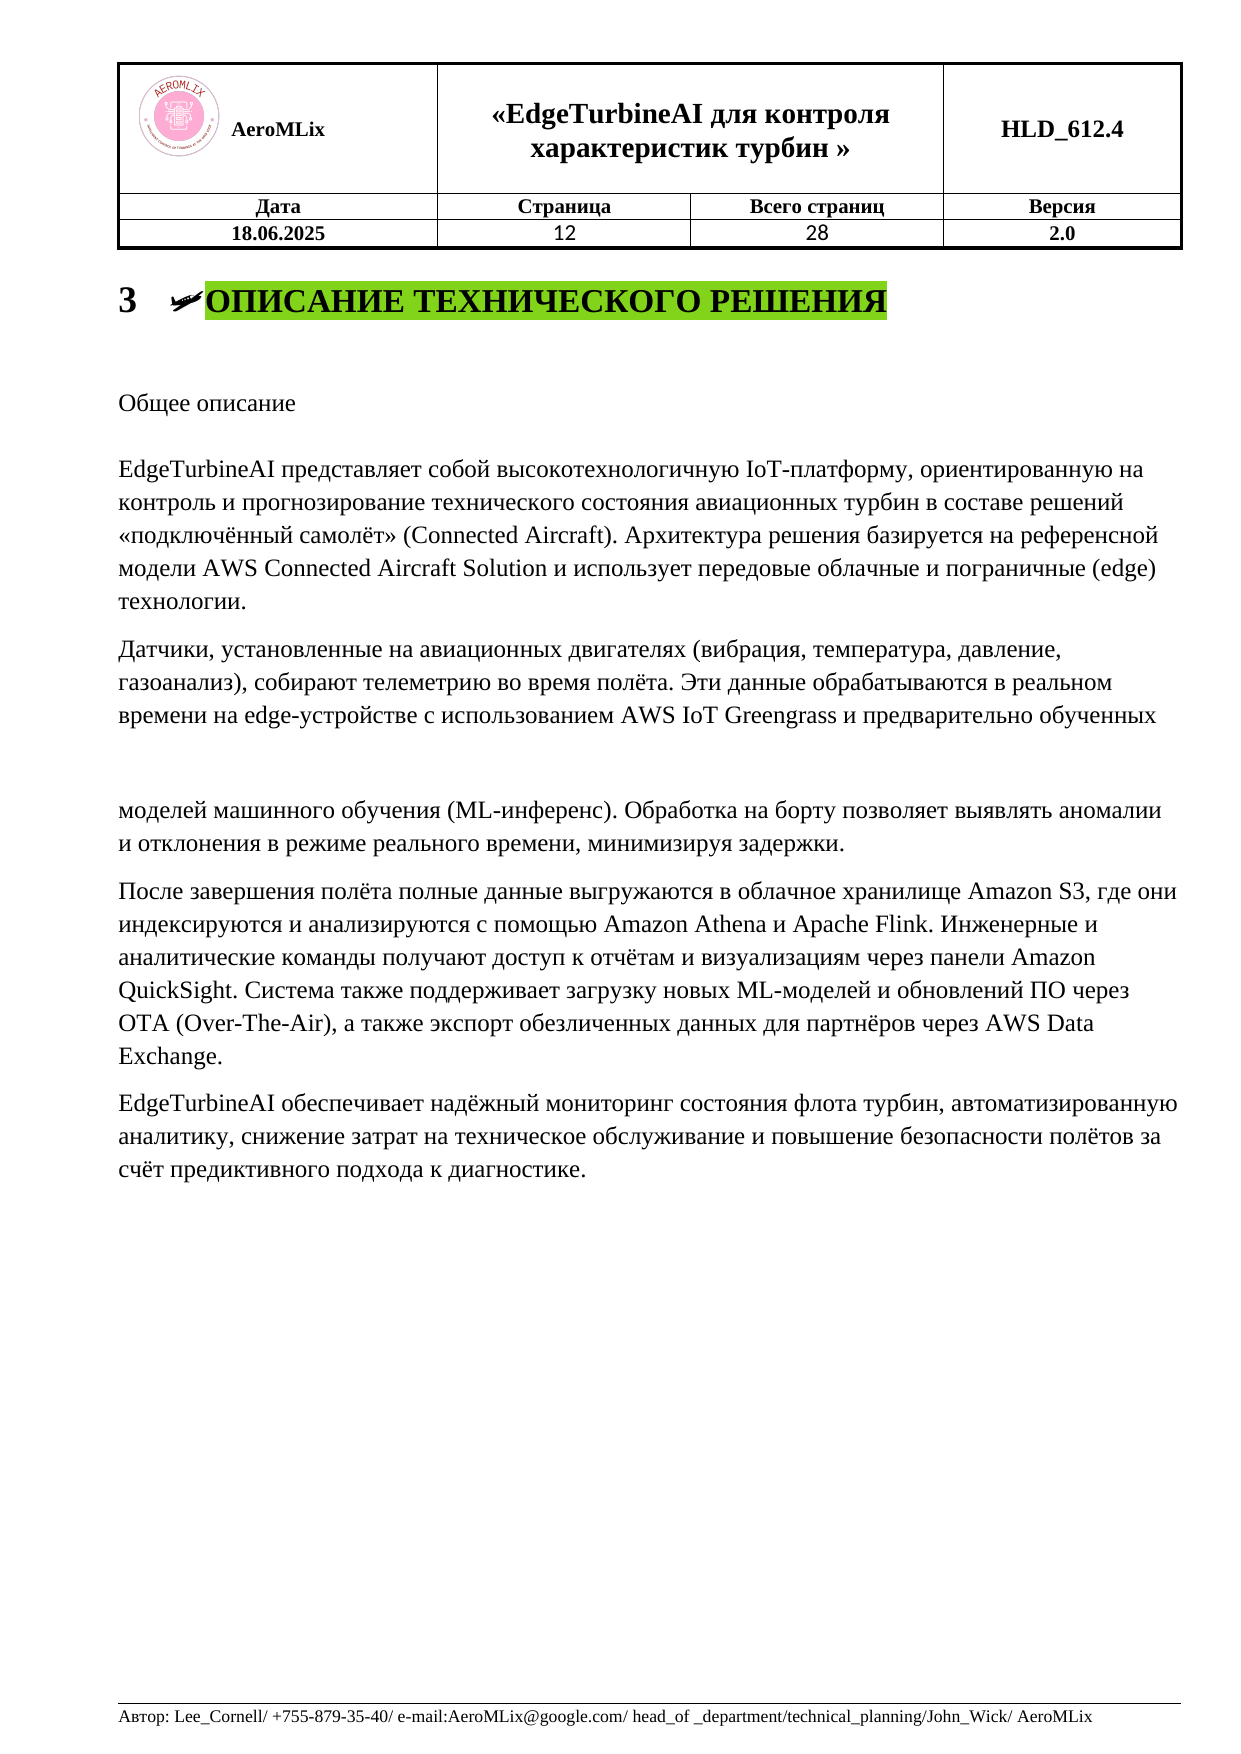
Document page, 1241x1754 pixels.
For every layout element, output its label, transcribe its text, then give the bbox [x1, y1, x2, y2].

subtitle 🛩️ОПИСАНИЕ ТЕХНИЧЕСКОГО РЕШЕНИЯ [118, 278, 1181, 321]
text Датчики, установленные на авиационных двигателях (вибрация, температура, давление, газоанализ), собирают телеметрию во время полёта. Эти данные обрабатываются в реальном времени на edge-устройстве с использованием AWS IoT Greengrass и предварительно обученных [118, 634, 1181, 729]
text Общее описание [118, 388, 1181, 417]
picture [138, 75, 220, 157]
text моделей машинного обучения (ML-инференс). Обработка на борту позволяет выявлять аномалии и отклонения в режиме реального времени, минимизируя задержки. [118, 795, 1181, 857]
text EdgeTurbineAI обеспечивает надёжный мониторинг состояния флота турбин, автоматизированную аналитику, снижение затрат на техническое обслуживание и повышение безопасности полётов за счёт предиктивного подхода к диагностике. [118, 1088, 1181, 1183]
text После завершения полёта полные данные выгружаются в облачное хранилище Amazon S3, где они индексируются и анализируются с помощью Amazon Athena и Apache Flink. Инженерные и аналитические команды получают доступ к отчётам и визуализациям через панели Amazon QuickSight. Система также поддерживает загрузку новых ML-моделей и обновлений ПО через OTA (Over-The-Air), а также экспорт обезличенных данных для партнёров через AWS Data Exchange. [118, 876, 1181, 1069]
text EdgeTurbineAI представляет собой высокотехнологичную IoT-платформу, ориентированную на контроль и прогнозирование технического состояния авиационных турбин в составе решений «подключённый самолёт» (Connected Aircraft). Архитектура решения базируется на референсной модели AWS Connected Aircraft Solution и использует передовые облачные и пограничные (edge) технологии. [118, 454, 1181, 615]
